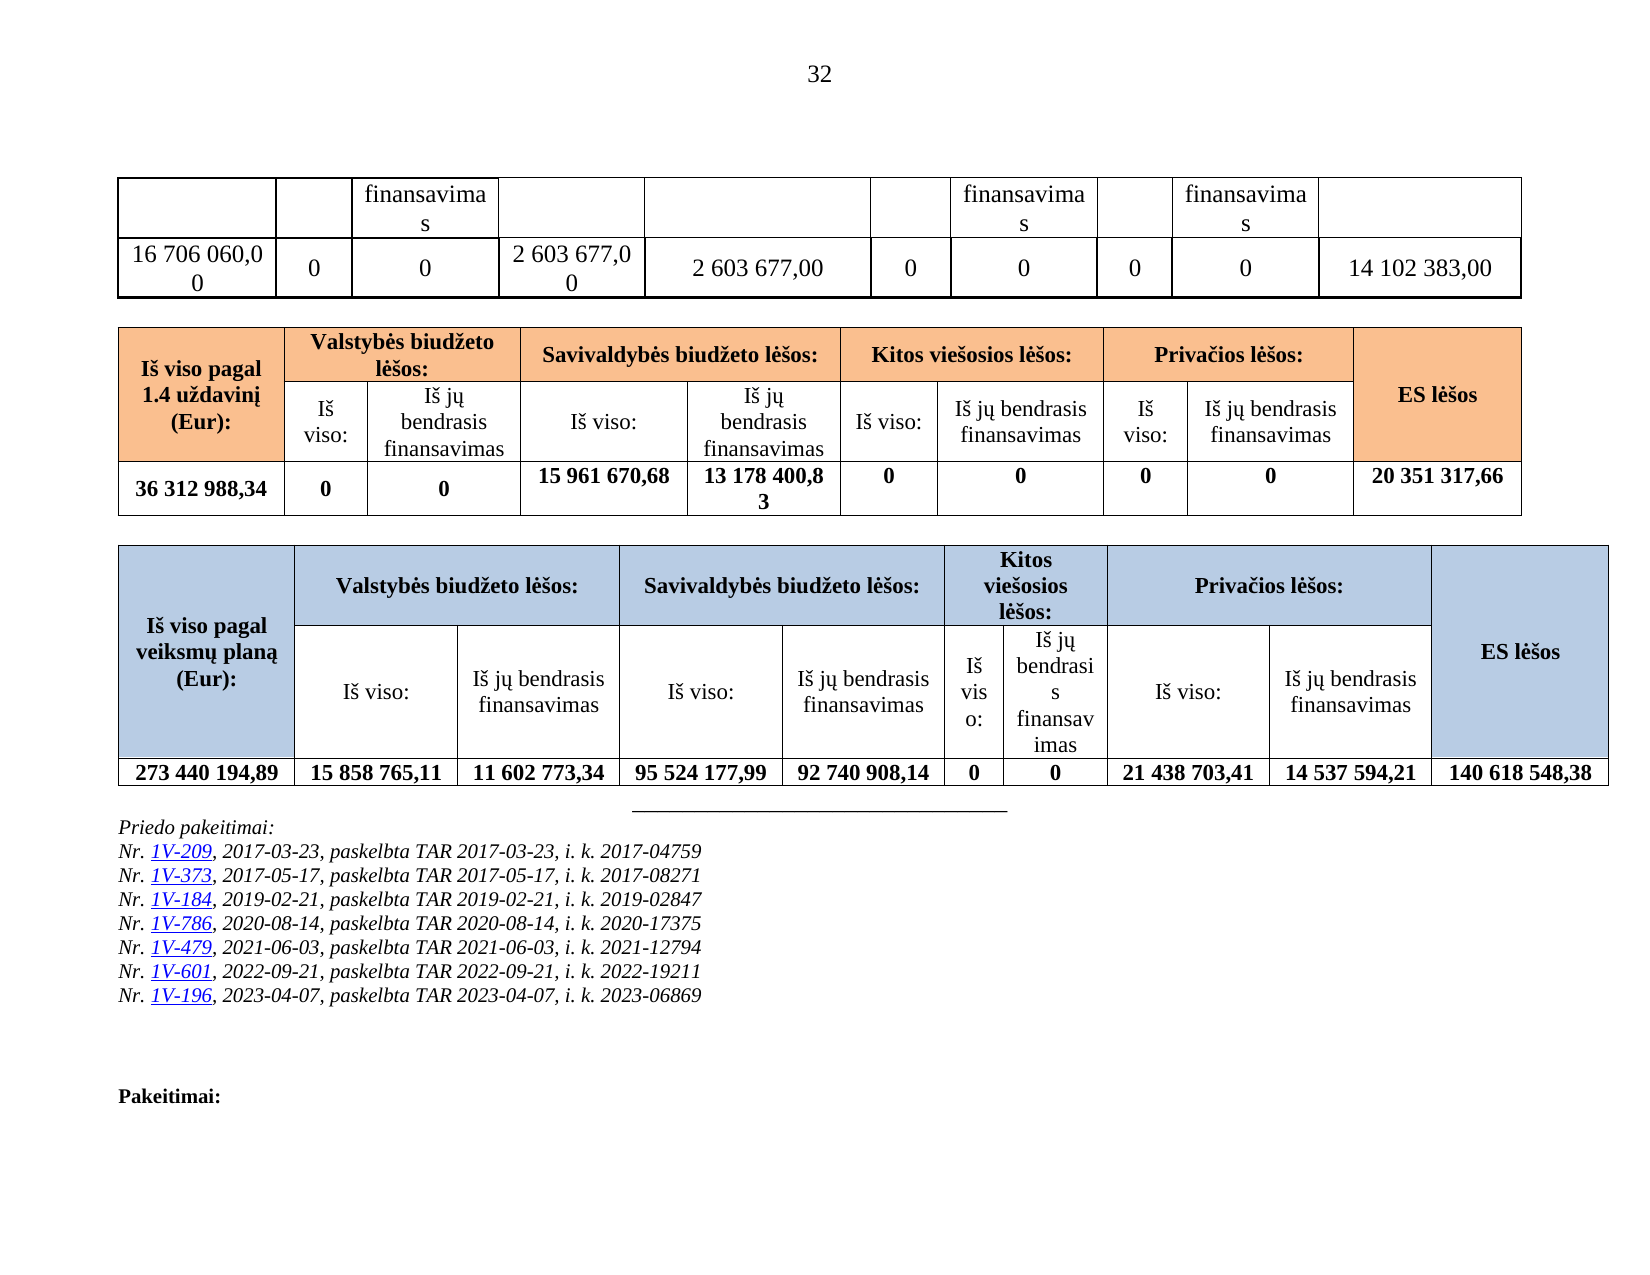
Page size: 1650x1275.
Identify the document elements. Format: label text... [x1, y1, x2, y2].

table_cell Iš jų bendrasis finansavimas [458, 626, 619, 757]
table_cell 15 858 765,11 [295, 759, 457, 785]
table_cell 15 961 670,68 [521, 462, 687, 515]
table_cell 11 602 773,34 [458, 759, 619, 785]
table_cell Iš viso: [1108, 626, 1269, 757]
table_cell 0 [945, 759, 1003, 785]
table_header Valstybės biudžeto lėšos: [285, 328, 520, 381]
table_cell 0 [1173, 238, 1318, 296]
table_cell 20 351 317,66 [1354, 462, 1521, 515]
table_cell 140 618 548,38 [1432, 759, 1608, 785]
text Priedo pakeitimai: [118, 815, 1521, 839]
table_cell 0 [938, 462, 1103, 515]
table_cell 0 [353, 239, 498, 296]
table_cell Iš viso: [620, 626, 782, 757]
table_header Iš viso pagal 1.4 uždavinį (Eur): [119, 328, 284, 461]
table_cell 0 [285, 462, 367, 515]
table_cell Iš jų bendrasis finansavimas [688, 382, 840, 461]
table_cell Iš jų bendrasis finansavimas [368, 382, 520, 461]
table_cell [1098, 178, 1172, 237]
table_cell 0 [1004, 759, 1107, 785]
text Nr. 1V-196, 2023-04-07, paskelbta TAR 2023-04-07, i. k. 2023-06869 [118, 983, 1521, 1007]
table_cell Iš jų bendrasis finansavimas [938, 382, 1103, 461]
table_header [1319, 178, 1521, 237]
table_cell [871, 178, 950, 237]
text Nr. 1V-373, 2017-05-17, paskelbta TAR 2017-05-17, i. k. 2017-08271 [118, 863, 1521, 887]
table_cell 36 312 988,34 [119, 462, 284, 515]
table_cell 2 603 677,00 [500, 238, 644, 296]
table_cell [499, 178, 644, 237]
text ______________________________ [118, 786, 1521, 815]
text Nr. 1V-479, 2021-06-03, paskelbta TAR 2021-06-03, i. k. 2021-12794 [118, 935, 1521, 959]
table_header Privačios lėšos: [1108, 546, 1431, 625]
table_cell Iš jų bendrasis finansavimas [1188, 382, 1353, 461]
table_cell 92 740 908,14 [783, 759, 944, 785]
table_cell 0 [277, 239, 351, 296]
table_cell Iš jų bendrasis finansavimas [1004, 626, 1107, 757]
table_cell Iš viso: [295, 626, 457, 757]
table_header [119, 179, 275, 237]
table_cell 14 537 594,21 [1270, 759, 1431, 785]
table_cell 0 [1104, 462, 1187, 515]
text Nr. 1V-184, 2019-02-21, paskelbta TAR 2019-02-21, i. k. 2019-02847 [118, 887, 1521, 911]
table_cell Iš jų bendrasis finansavimas [783, 626, 944, 757]
table_cell 2 603 677,00 [646, 238, 870, 296]
text Pakeitimai: [118, 1084, 1521, 1108]
table_cell Iš viso: [1104, 382, 1187, 461]
text Nr. 1V-786, 2020-08-14, paskelbta TAR 2020-08-14, i. k. 2020-17375 [118, 911, 1521, 935]
table_header Iš viso pagal veiksmų planą (Eur): [119, 546, 294, 757]
table_header Kitos viešosios lėšos: [841, 328, 1103, 381]
table_cell [645, 178, 870, 237]
text Nr. 1V-209, 2017-03-23, paskelbta TAR 2017-03-23, i. k. 2017-04759 [118, 839, 1521, 863]
table_header Valstybės biudžeto lėšos: [295, 546, 619, 625]
table_cell 95 524 177,99 [620, 759, 782, 785]
table_cell Iš viso: [285, 382, 367, 461]
table_cell 0 [368, 462, 520, 515]
table_cell 0 [841, 462, 937, 515]
table_cell 0 [952, 238, 1096, 296]
table_header ES lėšos [1432, 546, 1608, 757]
table_cell 21 438 703,41 [1108, 759, 1269, 785]
table_cell [277, 179, 351, 237]
table_cell Iš viso: [841, 382, 937, 461]
table_cell Iš viso: [945, 626, 1003, 757]
table_cell finansavimas [1173, 178, 1318, 237]
table_header Savivaldybės biudžeto lėšos: [521, 328, 840, 381]
table_cell 273 440 194,89 [119, 759, 294, 785]
table_cell 16 706 060,00 [119, 239, 275, 296]
table_cell finansavimas [353, 179, 498, 237]
table_header Kitos viešosios lėšos: [945, 546, 1107, 625]
table_cell 13 178 400,83 [688, 462, 840, 515]
table_cell Iš viso: [521, 382, 687, 461]
table_header Savivaldybės biudžeto lėšos: [620, 546, 944, 625]
table_cell finansavimas [951, 178, 1097, 237]
table_cell 14 102 383,00 [1320, 238, 1520, 296]
table_cell Iš jų bendrasis finansavimas [1270, 626, 1431, 757]
table_cell 0 [1188, 462, 1353, 515]
text Nr. 1V-601, 2022-09-21, paskelbta TAR 2022-09-21, i. k. 2022-19211 [118, 959, 1521, 983]
table_cell 0 [872, 238, 950, 296]
table_header ES lėšos [1354, 328, 1521, 461]
table_header Privačios lėšos: [1104, 328, 1353, 381]
table_cell 0 [1098, 238, 1171, 296]
